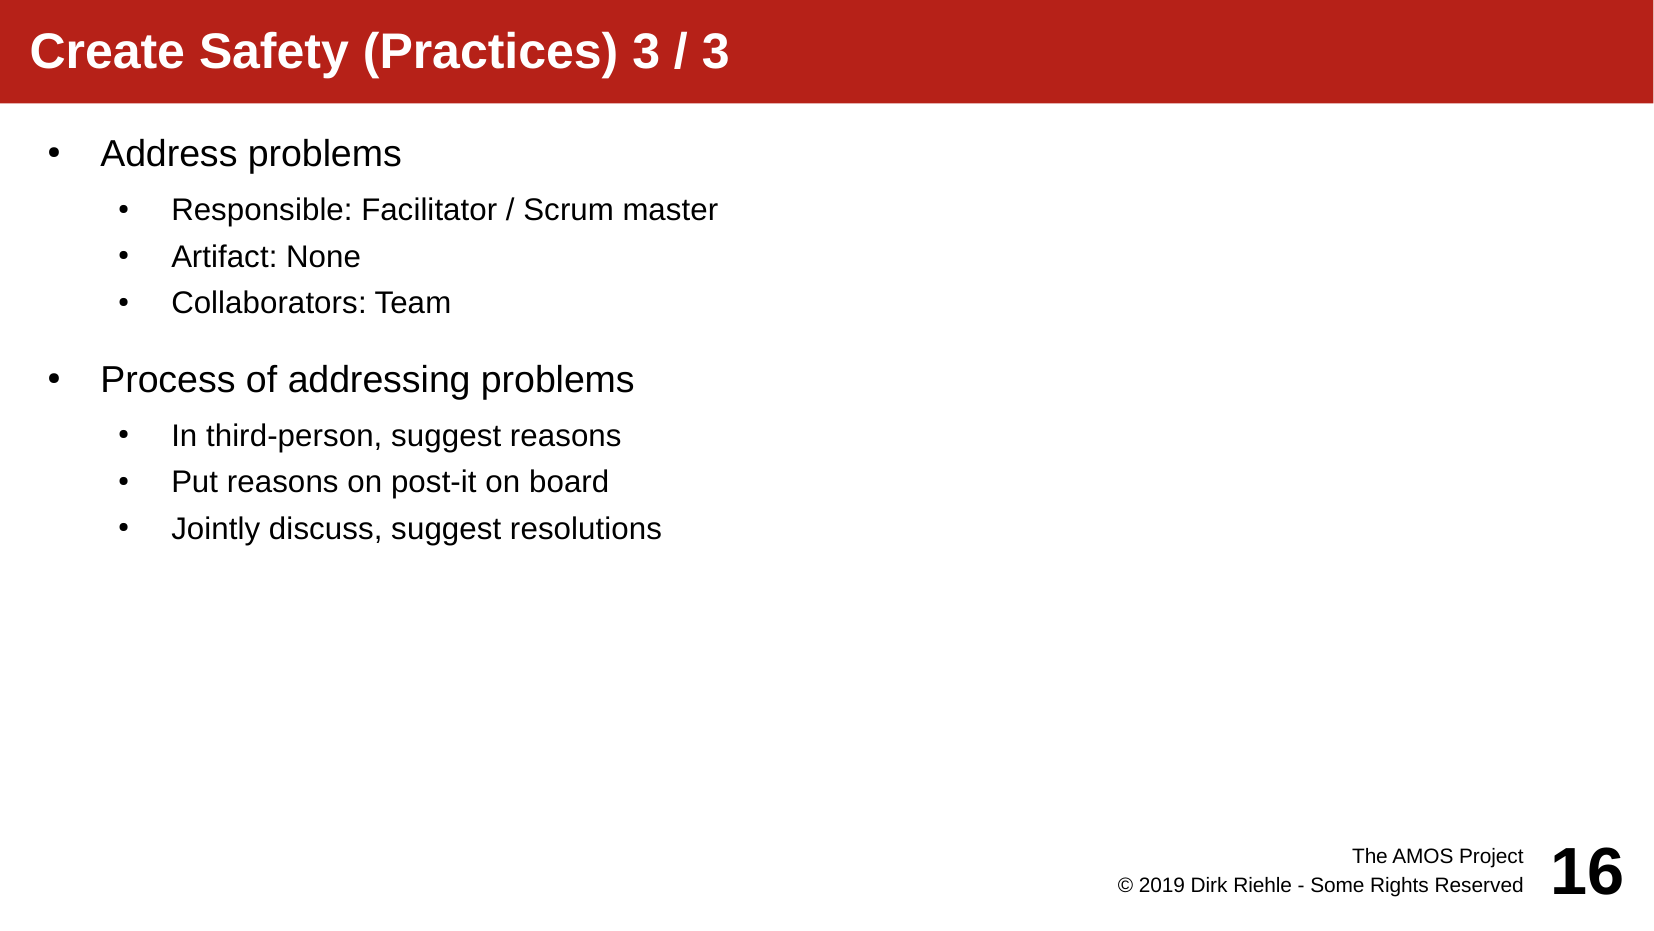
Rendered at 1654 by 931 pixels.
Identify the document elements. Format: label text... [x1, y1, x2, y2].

list Address problems Responsible: Facilitator / Scrum master Artifact: None Collaborators: Team Process of addressing problems In third-person, suggest reasons Put reasons on post-it on board Jointly discuss, suggest resolutions [29, 132, 1625, 798]
title Create Safety (Practices) 3 / 3 [0, 0, 1654, 104]
